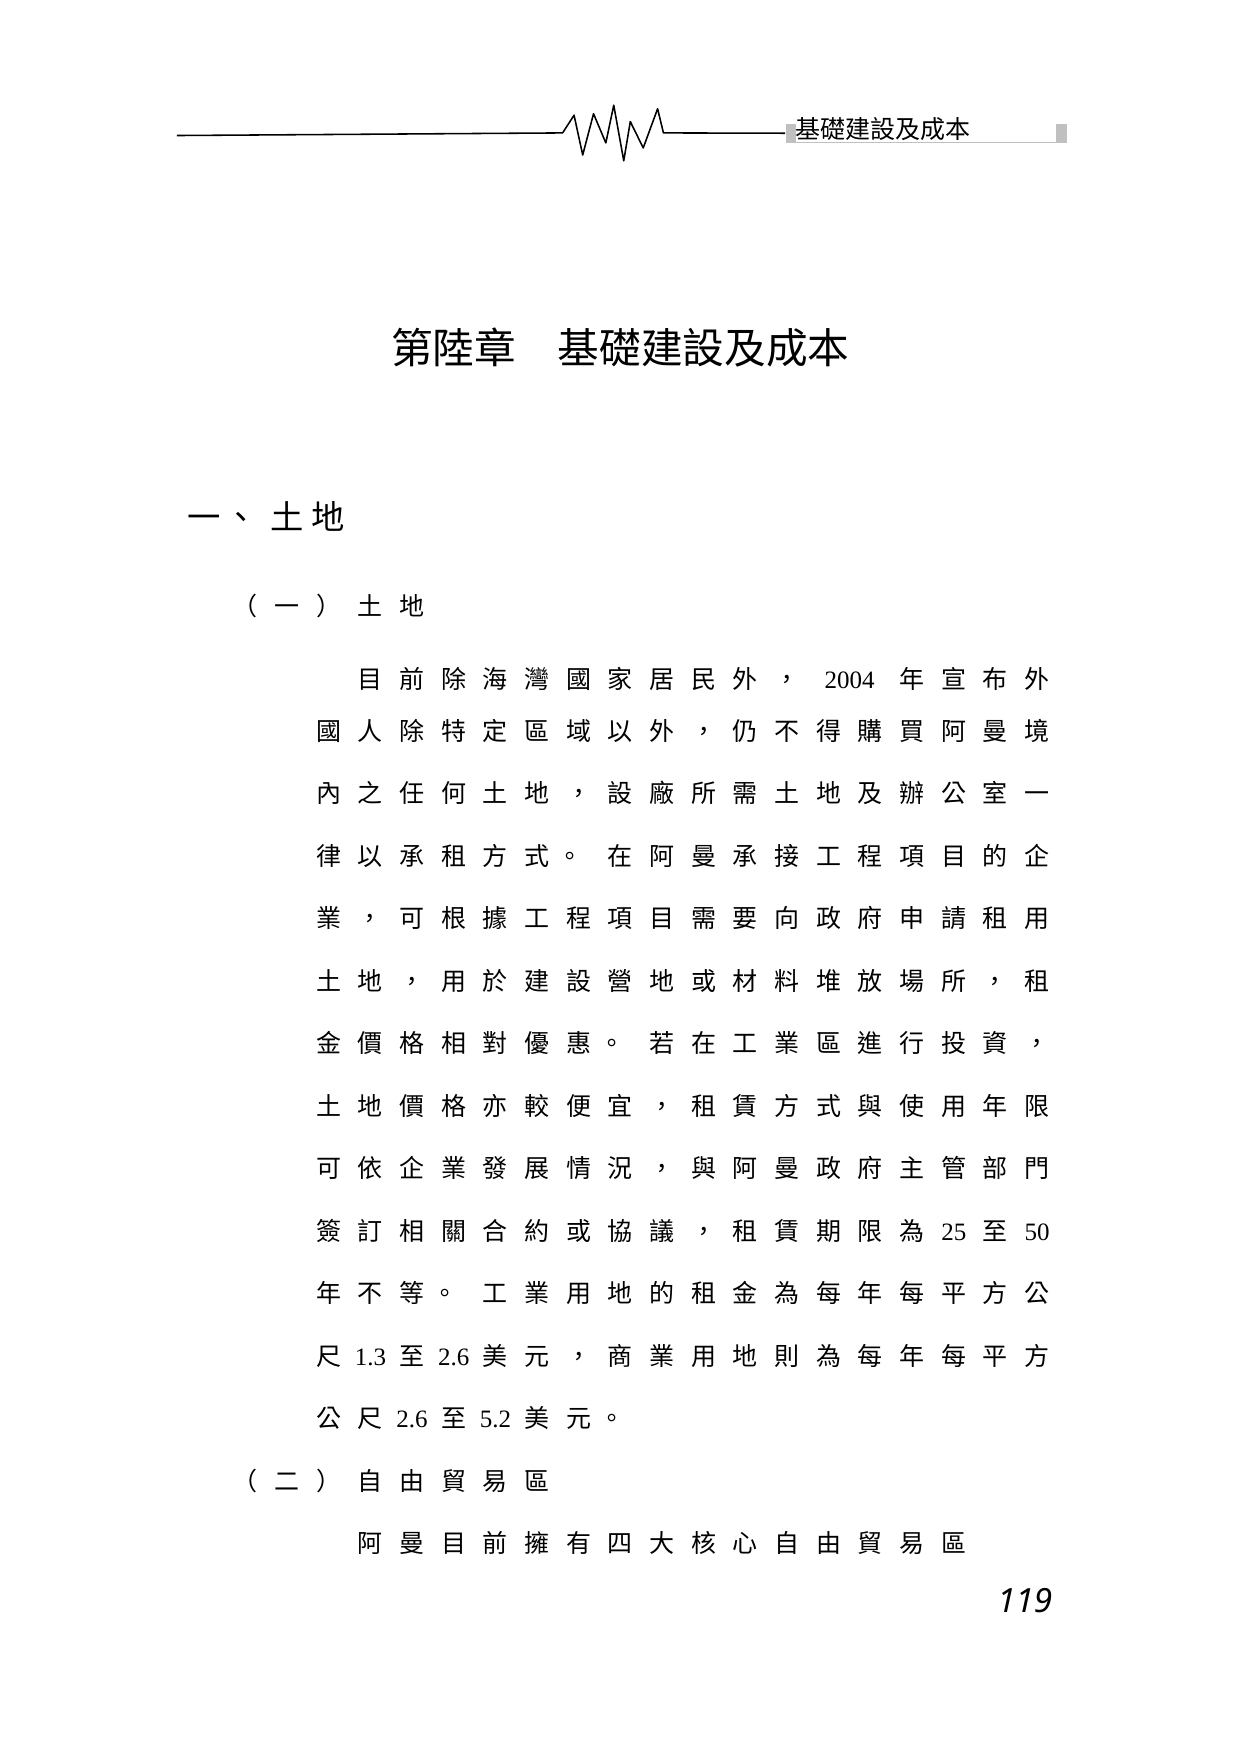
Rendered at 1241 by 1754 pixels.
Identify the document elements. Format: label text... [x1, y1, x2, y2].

text 目前除海灣國家居民外，2004年宣布外國人除特定區域以外，仍不得購買阿曼境內之任何土地，設廠所需土地及辦公室一律以承租方式。在阿曼承接工程項目的企業，可根據工程項目需要向政府申請租用土地，用於建設營地或材料堆放場所，租金價格相對優惠。若在工業區進行投資，土地價格亦較便宜，租賃方式與使用年限可依企業發展情況，與阿曼政府主管部門簽訂相關合約或協議，租賃期限為25至50年不等。工業用地的租金為每年每平方公尺1.3至2.6美元，商業用地則為每年每平方公尺2.6至5.2美元。 [281, 625, 1058, 1438]
text 阿曼目前擁有四大核心自由貿易區 [281, 1500, 1058, 1563]
text （二）自由貿易區 [207, 1438, 1058, 1500]
text 第陸章 基礎建設及成本 [183, 304, 1058, 366]
text 一、土地 [183, 473, 1058, 536]
text （一）土地 [207, 563, 1058, 625]
